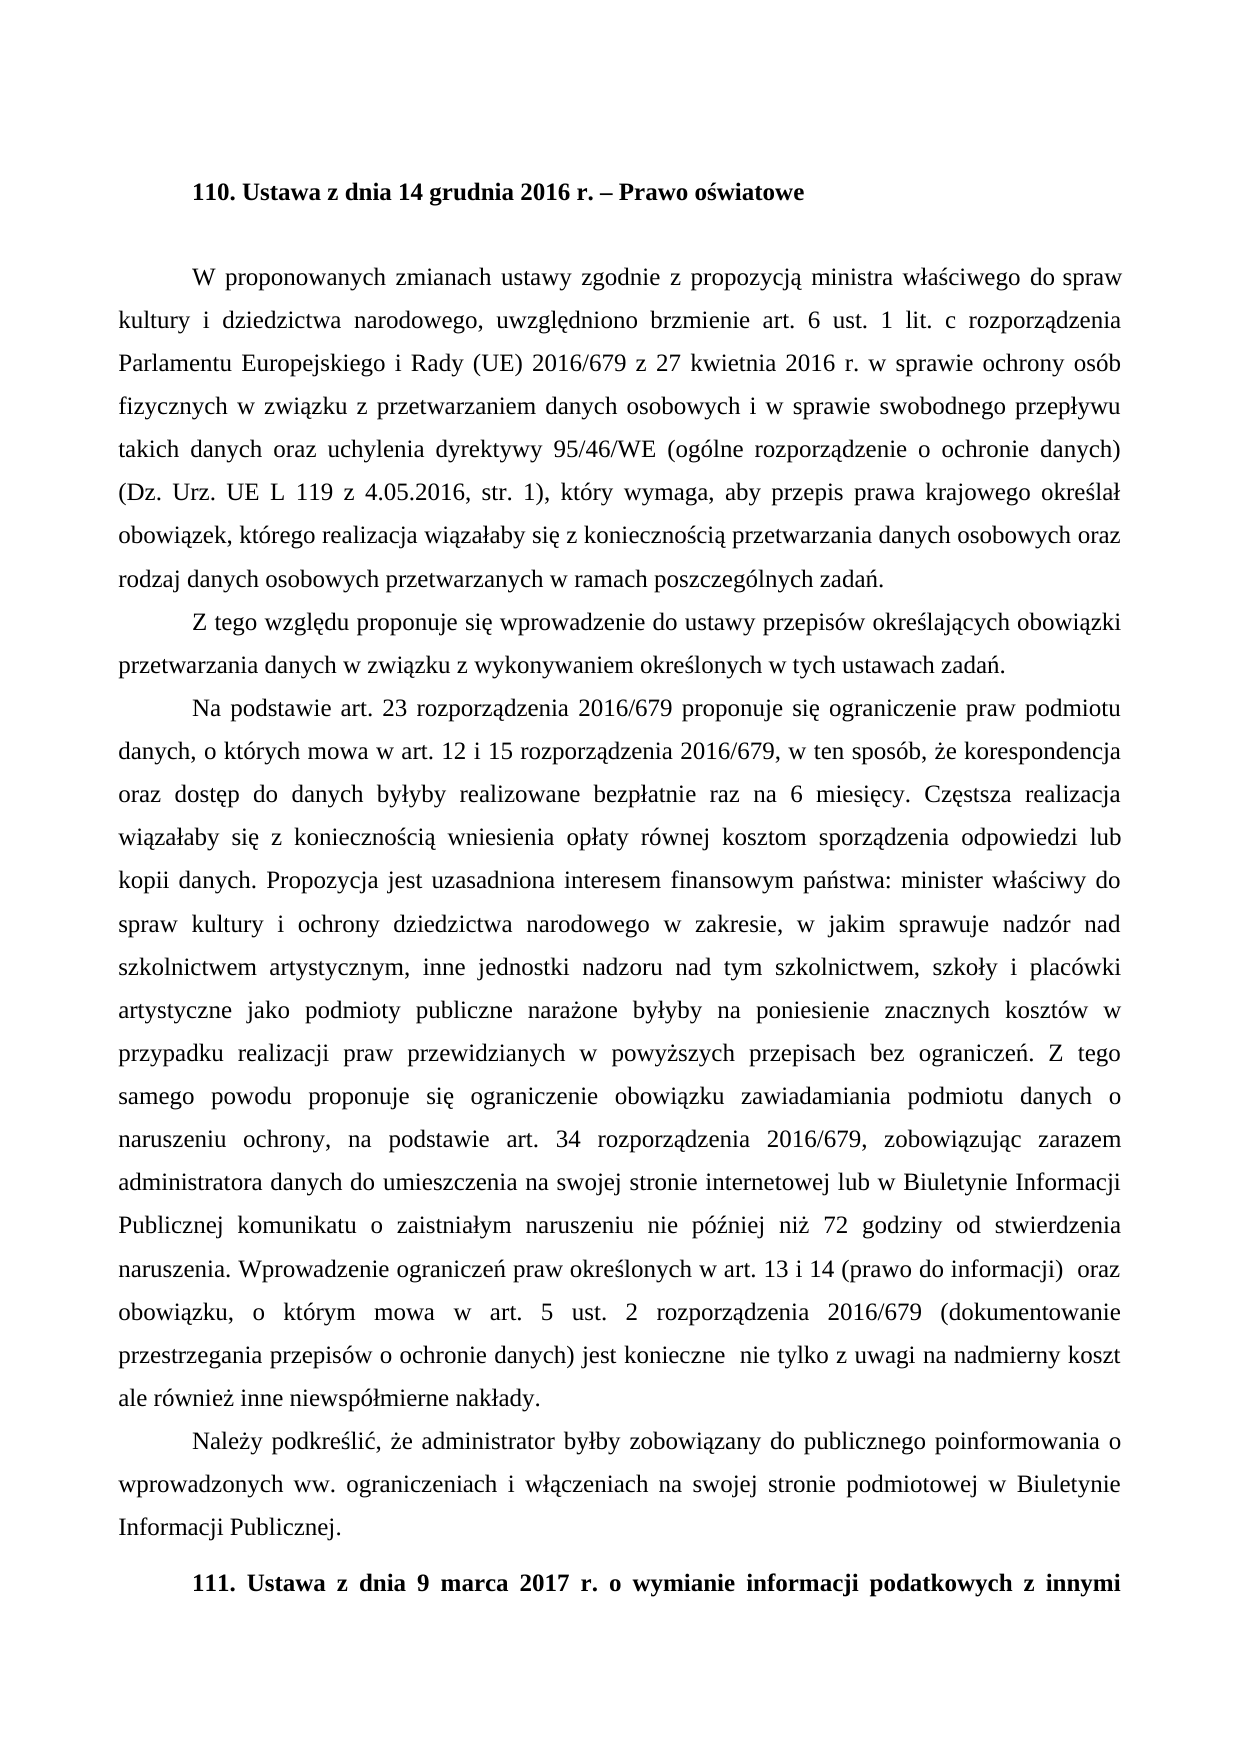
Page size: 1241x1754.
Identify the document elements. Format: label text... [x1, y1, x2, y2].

text Należy podkreślić, że administrator byłby zobowiązany do publicznego poinformowania o wprowadzonych ww. ograniczeniach i włączeniach na swojej stronie podmiotowej w Biuletynie Informacji Publicznej. [118, 1426, 1122, 1541]
text W proponowanych zmianach ustawy zgodnie z propozycją ministra właściwego do spraw kultury i dziedzictwa narodowego, uwzględniono brzmienie art. 6 ust. 1 lit. c rozporządzenia Parlamentu Europejskiego i Rady (UE) 2016/679 z 27 kwietnia 2016 r. w sprawie ochrony osób fizycznych w związku z przetwarzaniem danych osobowych i w sprawie swobodnego przepływu takich danych oraz uchylenia dyrektywy 95/46/WE (ogólne rozporządzenie o ochronie danych) (Dz. Urz. UE L 119 z 4.05.2016, str. 1), który wymaga, aby przepis prawa krajowego określał obowiązek, którego realizacja wiązałaby się z koniecznością przetwarzania danych osobowych oraz rodzaj danych osobowych przetwarzanych w ramach poszczególnych zadań. [118, 262, 1122, 592]
text Z tego względu proponuje się wprowadzenie do ustawy przepisów określających obowiązki przetwarzania danych w związku z wykonywaniem określonych w tych ustawach zadań. [118, 607, 1122, 679]
text 110. Ustawa z dnia 14 grudnia 2016 r. – Prawo oświatowe [118, 177, 1122, 206]
text Na podstawie art. 23 rozporządzenia 2016/679 proponuje się ograniczenie praw podmiotu danych, o których mowa w art. 12 i 15 rozporządzenia 2016/679, w ten sposób, że korespondencja oraz dostęp do danych byłyby realizowane bezpłatnie raz na 6 miesięcy. Częstsza realizacja wiązałaby się z koniecznością wniesienia opłaty równej kosztom sporządzenia odpowiedzi lub kopii danych. Propozycja jest uzasadniona interesem finansowym państwa: minister właściwy do spraw kultury i ochrony dziedzictwa narodowego w zakresie, w jakim sprawuje nadzór nad szkolnictwem artystycznym, inne jednostki nadzoru nad tym szkolnictwem, szkoły i placówki artystyczne jako podmioty publiczne narażone byłyby na poniesienie znacznych kosztów w przypadku realizacji praw przewidzianych w powyższych przepisach bez ograniczeń. Z tego samego powodu proponuje się ograniczenie obowiązku zawiadamiania podmiotu danych o naruszeniu ochrony, na podstawie art. 34 rozporządzenia 2016/679, zobowiązując zarazem administratora danych do umieszczenia na swojej stronie internetowej lub w Biuletynie Informacji Publicznej komunikatu o zaistniałym naruszeniu nie później niż 72 godziny od stwierdzenia naruszenia. Wprowadzenie ograniczeń praw określonych w art. 13 i 14 (prawo do informacji) oraz obowiązku, o którym mowa w art. 5 ust. 2 rozporządzenia 2016/679 (dokumentowanie przestrzegania przepisów o ochronie danych) jest konieczne nie tylko z uwagi na nadmierny koszt ale również inne niewspółmierne nakłady. [118, 693, 1122, 1412]
text 111. Ustawa z dnia 9 marca 2017 r. o wymianie informacji podatkowych z innymi [118, 1568, 1122, 1597]
